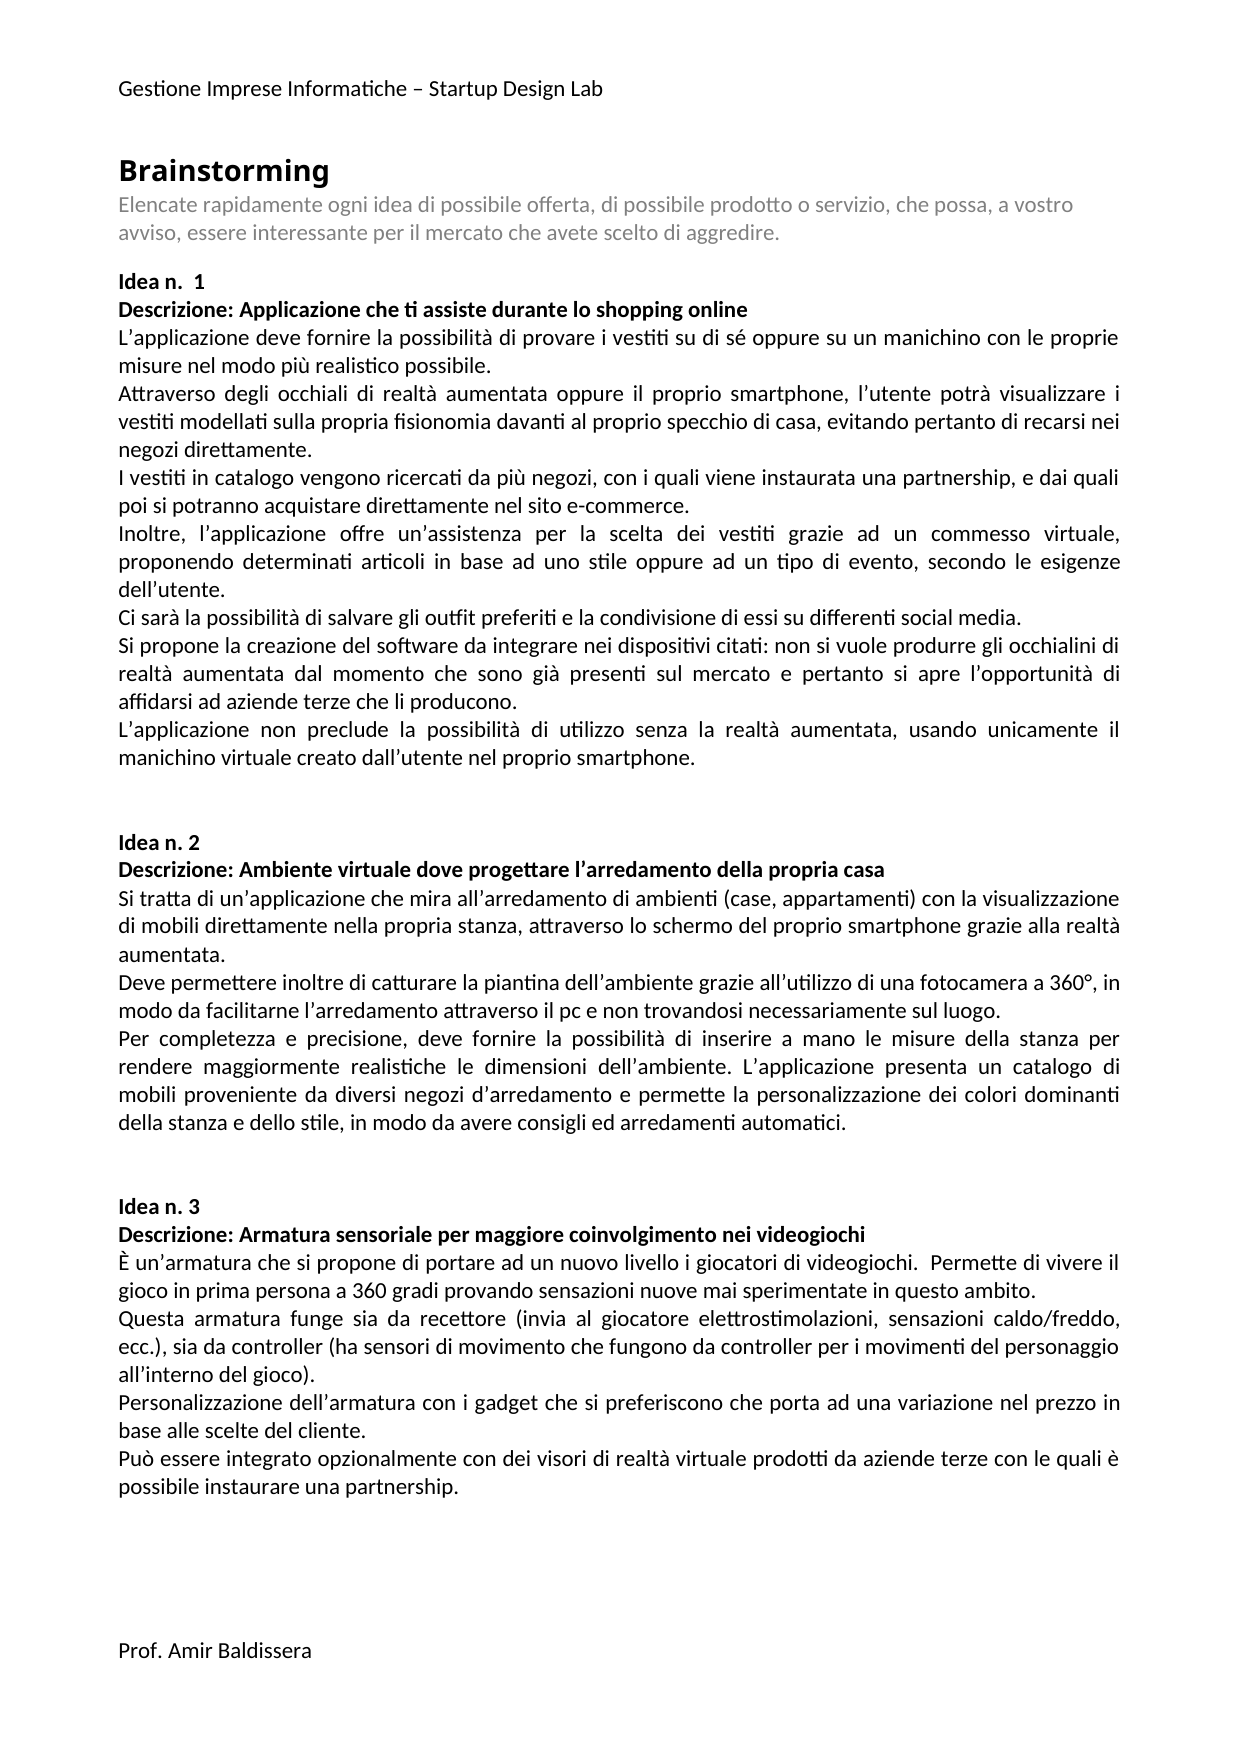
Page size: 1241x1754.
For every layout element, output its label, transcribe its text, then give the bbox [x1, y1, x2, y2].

text Idea n. 1 [118, 267, 1122, 295]
text Ci sarà la possibilità di salvare gli outfit preferiti e la condivisione di essi su differenti social media. [118, 603, 1122, 631]
text L’applicazione deve fornire la possibilità di provare i vestiti su di sé oppure su un manichino con le proprie misure nel modo più realistico possibile. [118, 323, 1122, 379]
subtitle Brainstorming [118, 151, 1122, 190]
text Si tratta di un’applicazione che mira all’arredamento di ambienti (case, appartamenti) con la visualizzazione di mobili direttamente nella propria stanza, attraverso lo schermo del proprio smartphone grazie alla realtà aumentata. [118, 884, 1122, 968]
text Idea n. 3 [118, 1192, 1122, 1220]
text Questa armatura funge sia da recettore (invia al giocatore elettrostimolazioni, sensazioni caldo/freddo, ecc.), sia da controller (ha sensori di movimento che fungono da controller per i movimenti del personaggio all’interno del gioco). [118, 1304, 1122, 1388]
text Descrizione: Armatura sensoriale per maggiore coinvolgimento nei videogiochi [118, 1220, 1122, 1248]
text Si propone la creazione del software da integrare nei dispositivi citati: non si vuole produrre gli occhialini di realtà aumentata dal momento che sono già presenti sul mercato e pertanto si apre l’opportunità di affidarsi ad aziende terze che li producono. [118, 631, 1122, 716]
text I vestiti in catalogo vengono ricercati da più negozi, con i quali viene instaurata una partnership, e dai quali poi si potranno acquistare direttamente nel sito e-commerce. [118, 463, 1122, 519]
text Elencate rapidamente ogni idea di possibile offerta, di possibile prodotto o servizio, che possa, a vostro avviso, essere interessante per il mercato che avete scelto di aggredire. [118, 190, 1122, 246]
text Può essere integrato opzionalmente con dei visori di realtà virtuale prodotti da aziende terze con le quali è possibile instaurare una partnership. [118, 1444, 1122, 1500]
text L’applicazione non preclude la possibilità di utilizzo senza la realtà aumentata, usando unicamente il manichino virtuale creato dall’utente nel proprio smartphone. [118, 716, 1122, 772]
text Inoltre, l’applicazione offre un’assistenza per la scelta dei vestiti grazie ad un commesso virtuale, proponendo determinati articoli in base ad uno stile oppure ad un tipo di evento, secondo le esigenze dell’utente. [118, 519, 1122, 603]
text Descrizione: Ambiente virtuale dove progettare l’arredamento della propria casa [118, 856, 1122, 884]
text È un’armatura che si propone di portare ad un nuovo livello i giocatori di videogiochi. Permette di vivere il gioco in prima persona a 360 gradi provando sensazioni nuove mai sperimentate in questo ambito. [118, 1248, 1122, 1304]
text Personalizzazione dell’armatura con i gadget che si preferiscono che porta ad una variazione nel prezzo in base alle scelte del cliente. [118, 1388, 1122, 1444]
text Descrizione: Applicazione che ti assiste durante lo shopping online [118, 295, 1122, 323]
text Attraverso degli occhiali di realtà aumentata oppure il proprio smartphone, l’utente potrà visualizzare i vestiti modellati sulla propria fisionomia davanti al proprio specchio di casa, evitando pertanto di recarsi nei negozi direttamente. [118, 379, 1122, 463]
text Per completezza e precisione, deve fornire la possibilità di inserire a mano le misure della stanza per rendere maggiormente realistiche le dimensioni dell’ambiente. L’applicazione presenta un catalogo di mobili proveniente da diversi negozi d’arredamento e permette la personalizzazione dei colori dominanti della stanza e dello stile, in modo da avere consigli ed arredamenti automatici. [118, 1024, 1122, 1136]
text Idea n. 2 [118, 828, 1122, 856]
text Deve permettere inoltre di catturare la piantina dell’ambiente grazie all’utilizzo di una fotocamera a 360°, in modo da facilitarne l’arredamento attraverso il pc e non trovandosi necessariamente sul luogo. [118, 968, 1122, 1024]
